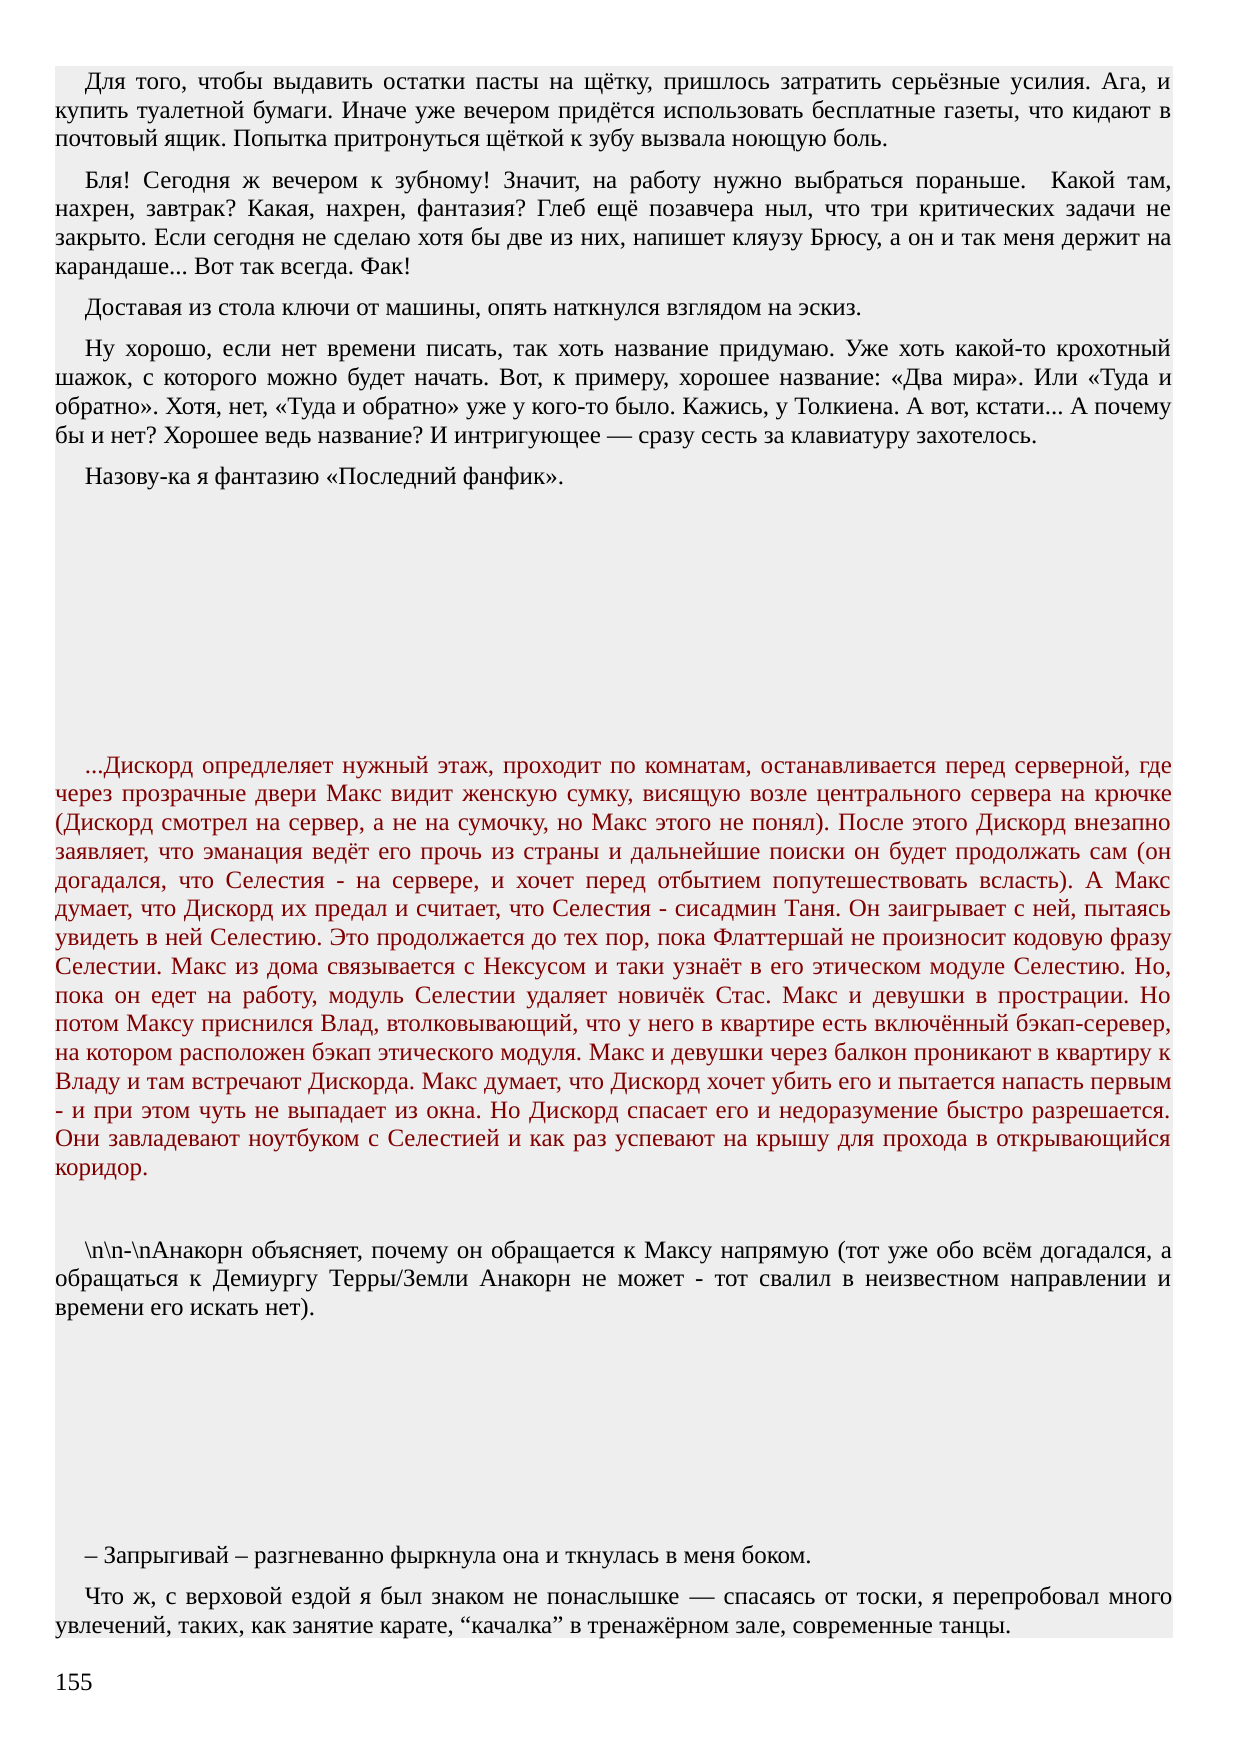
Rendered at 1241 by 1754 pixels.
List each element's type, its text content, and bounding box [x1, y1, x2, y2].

text Назову-ка я фантазию «Последний фанфик». [55, 461, 1173, 490]
text Доставая из стола ключи от машины, опять наткнулся взглядом на эскиз. [55, 292, 1173, 321]
text Что ж, с верховой ездой я был знаком не понаслышке — спасаясь от тоски, я перепробовал много увлечений, таких, как занятие карате, “качалка” в тренажёрном зале, современные танцы. [55, 1581, 1173, 1638]
text Ну хорошо, если нет времени писать, так хоть название придумаю. Уже хоть какой-то крохотный шажок, с которого можно будет начать. Вот, к примеру, хорошее название: «Два мира». Или «Туда и обратно». Хотя, нет, «Туда и обратно» уже у кого-то было. Кажись, у Толкиена. А вот, кстати... А почему бы и нет? Хорошее ведь название? И интригующее — сразу сесть за клавиатуру захотелось. [55, 333, 1173, 448]
text – Запрыгивай – разгневанно фыркнула она и ткнулась в меня боком. [55, 1540, 1173, 1568]
text Бля! Сегодня ж вечером к зубному! Значит, на работу нужно выбраться пораньше. Какой там, нахрен, завтрак? Какая, нахрен, фантазия? Глеб ещё позавчера ныл, что три критических задачи не закрыто. Если сегодня не сделаю хотя бы две из них, напишет кляузу Брюсу, а он и так меня держит на карандаше... Вот так всегда. Фак! [55, 165, 1173, 280]
text \n\n-\nАнакорн объясняет, почему он обращается к Максу напрямую (тот уже обо всём догадался, а обращаться к Демиургу Терры/Земли Анакорн не может - тот свалил в неизвестном направлении и времени его искать нет). [55, 1235, 1173, 1321]
text Для того, чтобы выдавить остатки пасты на щётку, пришлось затратить серьёзные усилия. Ага, и купить туалетной бумаги. Иначе уже вечером придётся использовать бесплатные газеты, что кидают в почтовый ящик. Попытка притронуться щёткой к зубу вызвала ноющую боль. [55, 66, 1173, 152]
text ...Дискорд опредлеляет нужный этаж, проходит по комнатам, останавливается перед серверной, где через прозрачные двери Макс видит женскую сумку, висящую возле центрального сервера на крючке (Дискорд смотрел на сервер, а не на сумочку, но Макс этого не понял). После этого Дискорд внезапно заявляет, что эманация ведёт его прочь из страны и дальнейшие поиски он будет продолжать сам (он догадался, что Селестия - на сервере, и хочет перед отбытием попутешествовать всласть). А Макс думает, что Дискорд их предал и считает, что Селестия - сисадмин Таня. Он заигрывает с ней, пытаясь увидеть в ней Селестию. Это продолжается до тех пор, пока Флаттершай не произносит кодовую фразу Селестии. Макс из дома связывается с Нексусом и таки узнаёт в его этическом модуле Селестию. Но, пока он едет на работу, модуль Селестии удаляет новичёк Стас. Макс и девушки в прострации. Но потом Максу приснился Влад, втолковывающий, что у него в квартире есть включённый бэкап-серевер, на котором расположен бэкап этического модуля. Макс и девушки через балкон проникают в квартиру к Владу и там встречают Дискорда. Макс думает, что Дискорд хочет убить его и пытается напасть первым - и при этом чуть не выпадает из окна. Но Дискорд спасает его и недоразумение быстро разрешается. Они завладевают ноутбуком с Селестией и как раз успевают на крышу для прохода в открывающийся коридор. [55, 750, 1173, 1181]
